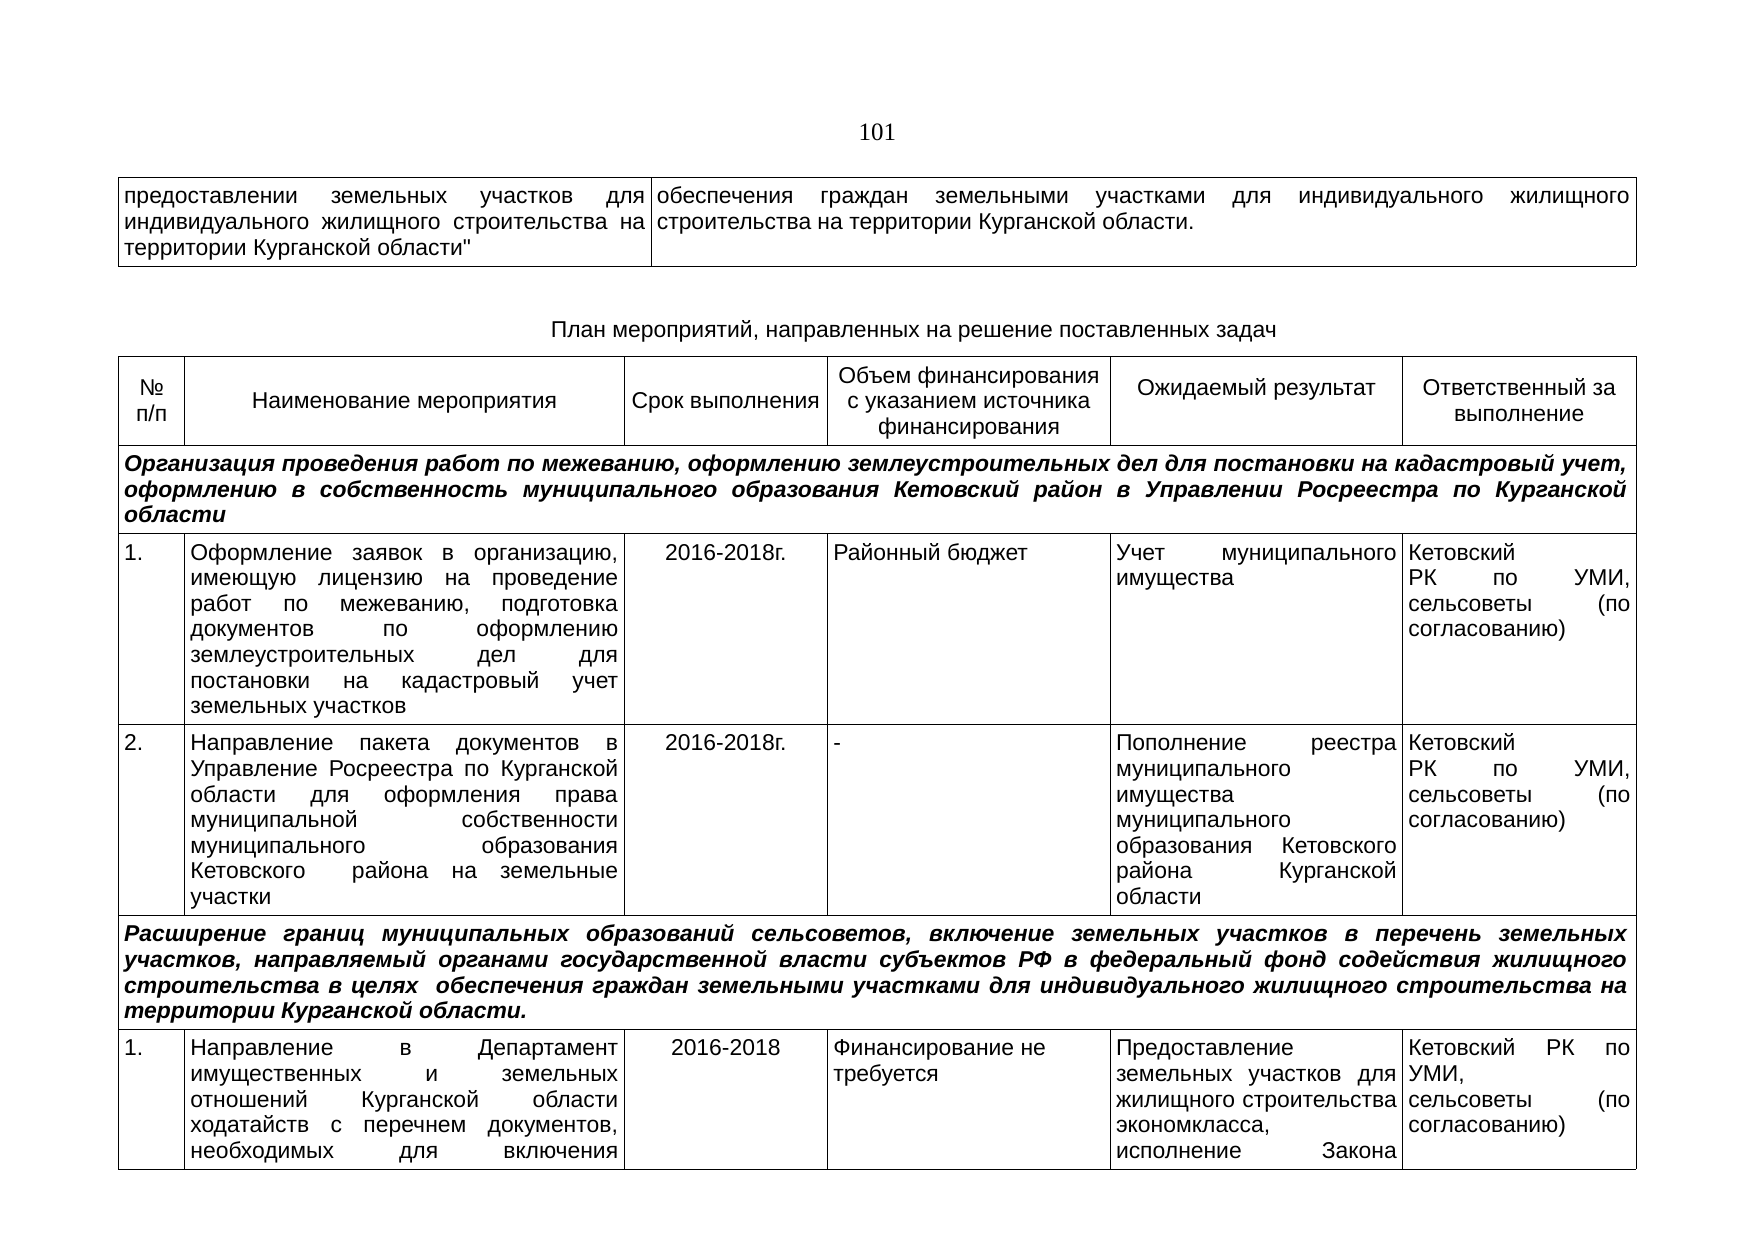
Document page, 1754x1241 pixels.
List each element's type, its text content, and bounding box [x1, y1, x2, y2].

table_cell 1. [119, 1030, 184, 1169]
table_cell обеспечения граждан земельными участками для индивидуального жилищного строительства на территории Курганской области. [652, 178, 1636, 266]
table_header Объем финансирования с указанием источника финансирования [828, 357, 1110, 445]
table_cell Направление в Департамент имущественных и земельных отношений Курганской области ходатайств с перечнем документов, необходимых для включения [185, 1030, 624, 1169]
table_cell 2016-2018г. [625, 534, 827, 724]
table_cell Оформление заявок в организацию, имеющую лицензию на проведение работ по межеванию, подготовка документов по оформлению землеустроительных дел для постановки на кадастровый учет земельных участков [185, 534, 624, 724]
table_cell Районный бюджет [828, 534, 1110, 724]
table_cell 2. [119, 725, 184, 915]
table_cell Направление пакета документов в Управление Росреестра по Курганской области для оформления права муниципальной собственности муниципального образования Кетовского района на земельные участки [185, 725, 624, 915]
table_cell - [828, 725, 1110, 915]
table_cell 1. [119, 534, 184, 724]
table_cell Кетовский РК по УМИ, сельсоветы (по согласованию) [1403, 1030, 1636, 1169]
table_header № п/п [119, 357, 184, 445]
table_cell предоставлении земельных участков для индивидуального жилищного строительства на территории Курганской области" [119, 178, 651, 266]
table_cell Организация проведения работ по межеванию, оформлению землеустроительных дел для постановки на кадастровый учет, оформлению в собственность муниципального образования Кетовский район в Управлении Росреестра по Курганской области [119, 446, 1636, 533]
table_header Наименование мероприятия [185, 357, 624, 445]
table_cell Кетовский РК по УМИ, сельсоветы (по согласованию) [1403, 534, 1636, 724]
table_cell Предоставление земельных участков для жилищного строительства экономкласса, исполнение Закона [1111, 1030, 1402, 1169]
text План мероприятий, направленных на решение поставленных задач [118, 317, 1636, 342]
table_cell Пополнение реестра муниципального имущества муниципального образования Кетовского района Курганской области [1111, 725, 1402, 915]
table_header Ответственный за выполнение [1403, 357, 1636, 445]
table_cell 2016-2018 [625, 1030, 827, 1169]
table_cell Расширение границ муниципальных образований сельсоветов, включение земельных участков в перечень земельных участков, направляемый органами государственной власти субъектов РФ в федеральный фонд содействия жилищного строительства в целях обеспечения граждан земельными участками для индивидуального жилищного строительства на территории Курганской области. [119, 916, 1636, 1029]
table_header Ожидаемый результат [1111, 357, 1402, 445]
table_cell 2016-2018г. [625, 725, 827, 915]
table_cell Учет муниципального имущества [1111, 534, 1402, 724]
table_header Срок выполнения [625, 357, 827, 445]
table_cell Кетовский РК по УМИ, сельсоветы (по согласованию) [1403, 725, 1636, 915]
table_cell Финансирование не требуется [828, 1030, 1110, 1169]
